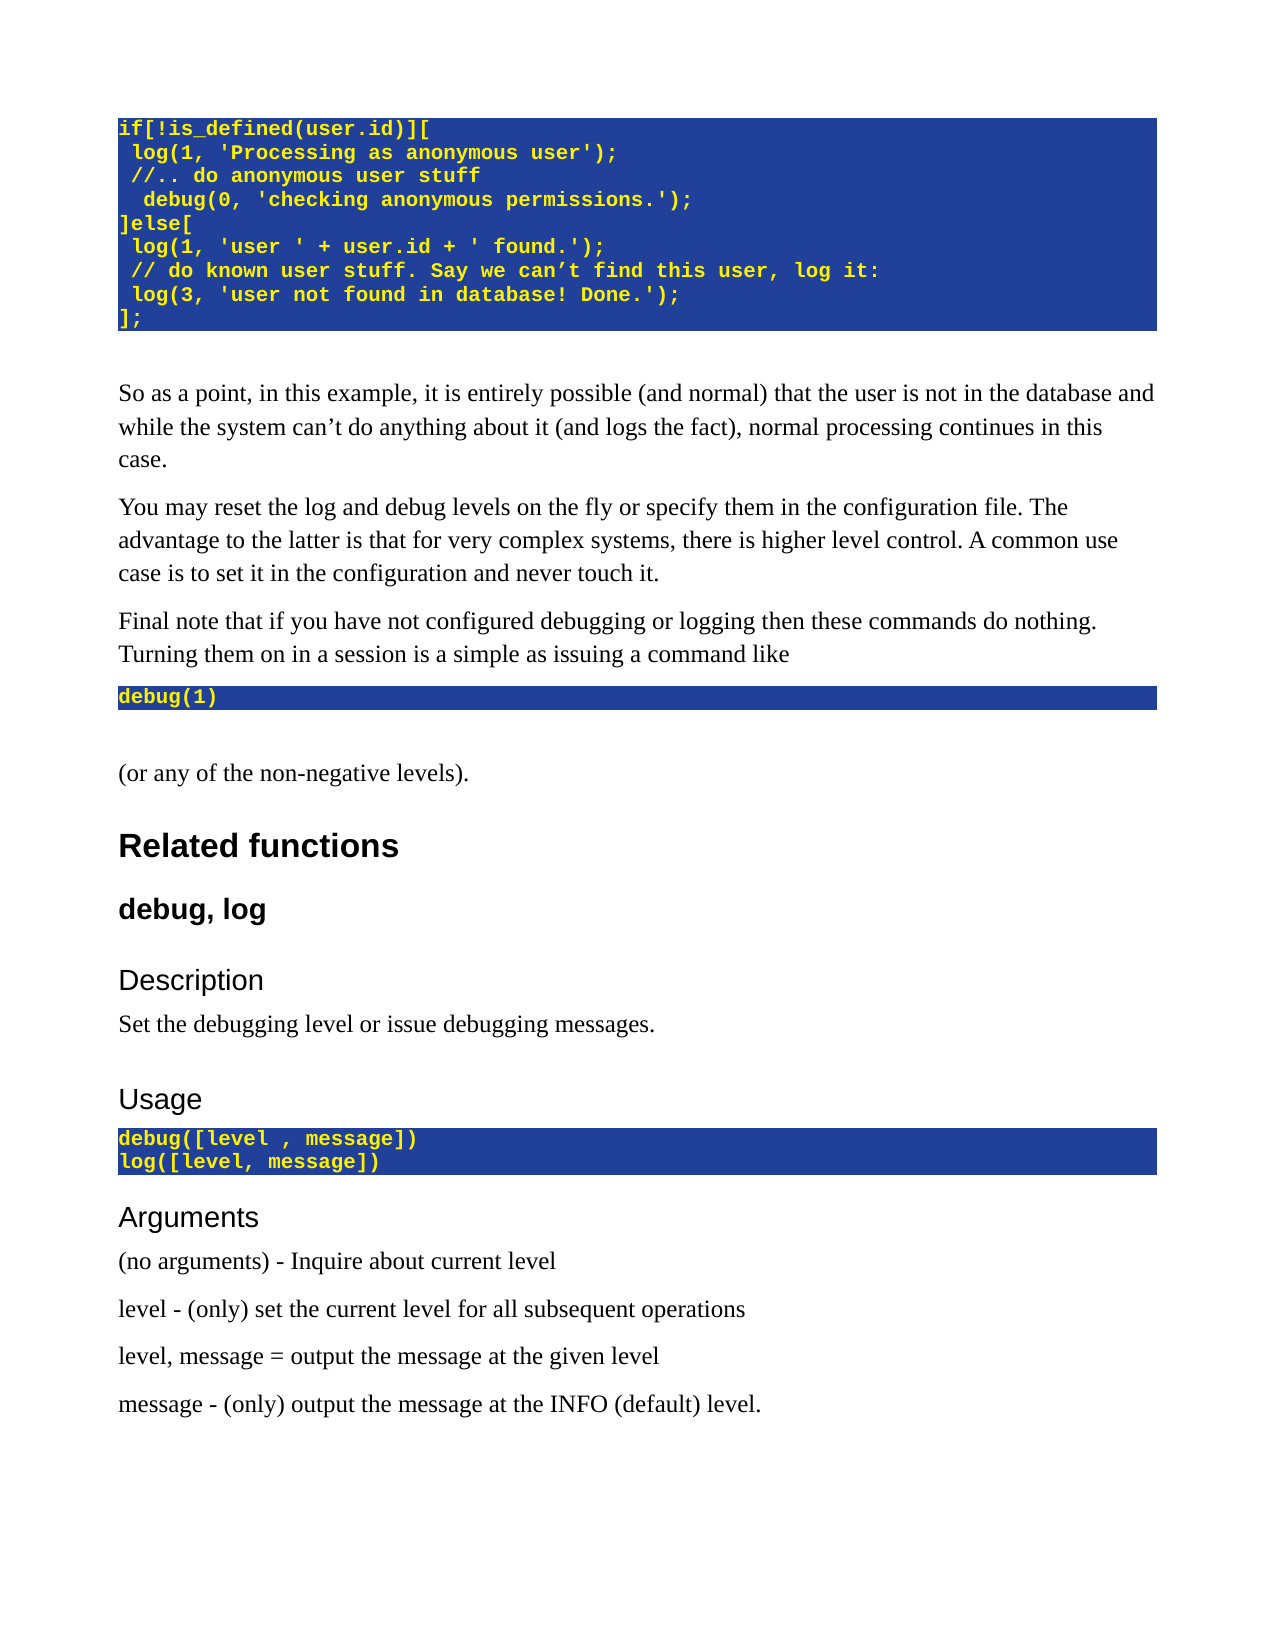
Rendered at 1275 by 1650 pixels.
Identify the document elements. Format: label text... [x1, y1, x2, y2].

text log(3, 'user not found in database! Done.'); [118, 284, 1157, 307]
text So as a point, in this example, it is entirely possible (and normal) that the user is not in the database and while the system can’t do anything about it (and logs the fact), normal processing continues in this case. [118, 378, 1157, 473]
text Final note that if you have not configured debugging or logging then these commands do nothing. Turning them on in a session is a simple as issuing a command like [118, 606, 1157, 668]
text //.. do anonymous user stuff [118, 165, 1157, 189]
subtitle Arguments [118, 1200, 1157, 1234]
text level - (only) set the current level for all subsequent operations [118, 1294, 1157, 1322]
text log(1, 'user ' + user.id + ' found.'); [118, 236, 1157, 260]
text (no arguments) - Inquire about current level [118, 1246, 1157, 1275]
subtitle Description [118, 963, 1157, 997]
text debug(0, 'checking anonymous permissions.'); [118, 189, 1157, 213]
text level, message = output the message at the given level [118, 1341, 1157, 1370]
text Set the debugging level or issue debugging messages. [118, 1009, 1157, 1038]
text debug([level , message]) [118, 1128, 1157, 1151]
subtitle Usage [118, 1082, 1157, 1115]
text // do known user stuff. Say we can’t find this user, log it: [118, 260, 1157, 284]
text message - (only) output the message at the INFO (default) level. [118, 1389, 1157, 1418]
text if[!is_defined(user.id)][ [118, 118, 1157, 142]
text ]else[ [118, 213, 1157, 236]
text You may reset the log and debug levels on the fly or specify them in the configuration file. The advantage to the latter is that for very complex systems, there is higher level control. A common use case is to set it in the configuration and never touch it. [118, 492, 1157, 587]
subtitle debug, log [118, 892, 1157, 926]
text ]; [118, 307, 1157, 331]
text log([level, message]) [118, 1151, 1157, 1175]
subtitle Related functions [118, 826, 1157, 865]
text log(1, 'Processing as anonymous user'); [118, 142, 1157, 165]
text debug(1) [118, 686, 1157, 710]
text (or any of the non-negative levels). [118, 758, 1157, 786]
